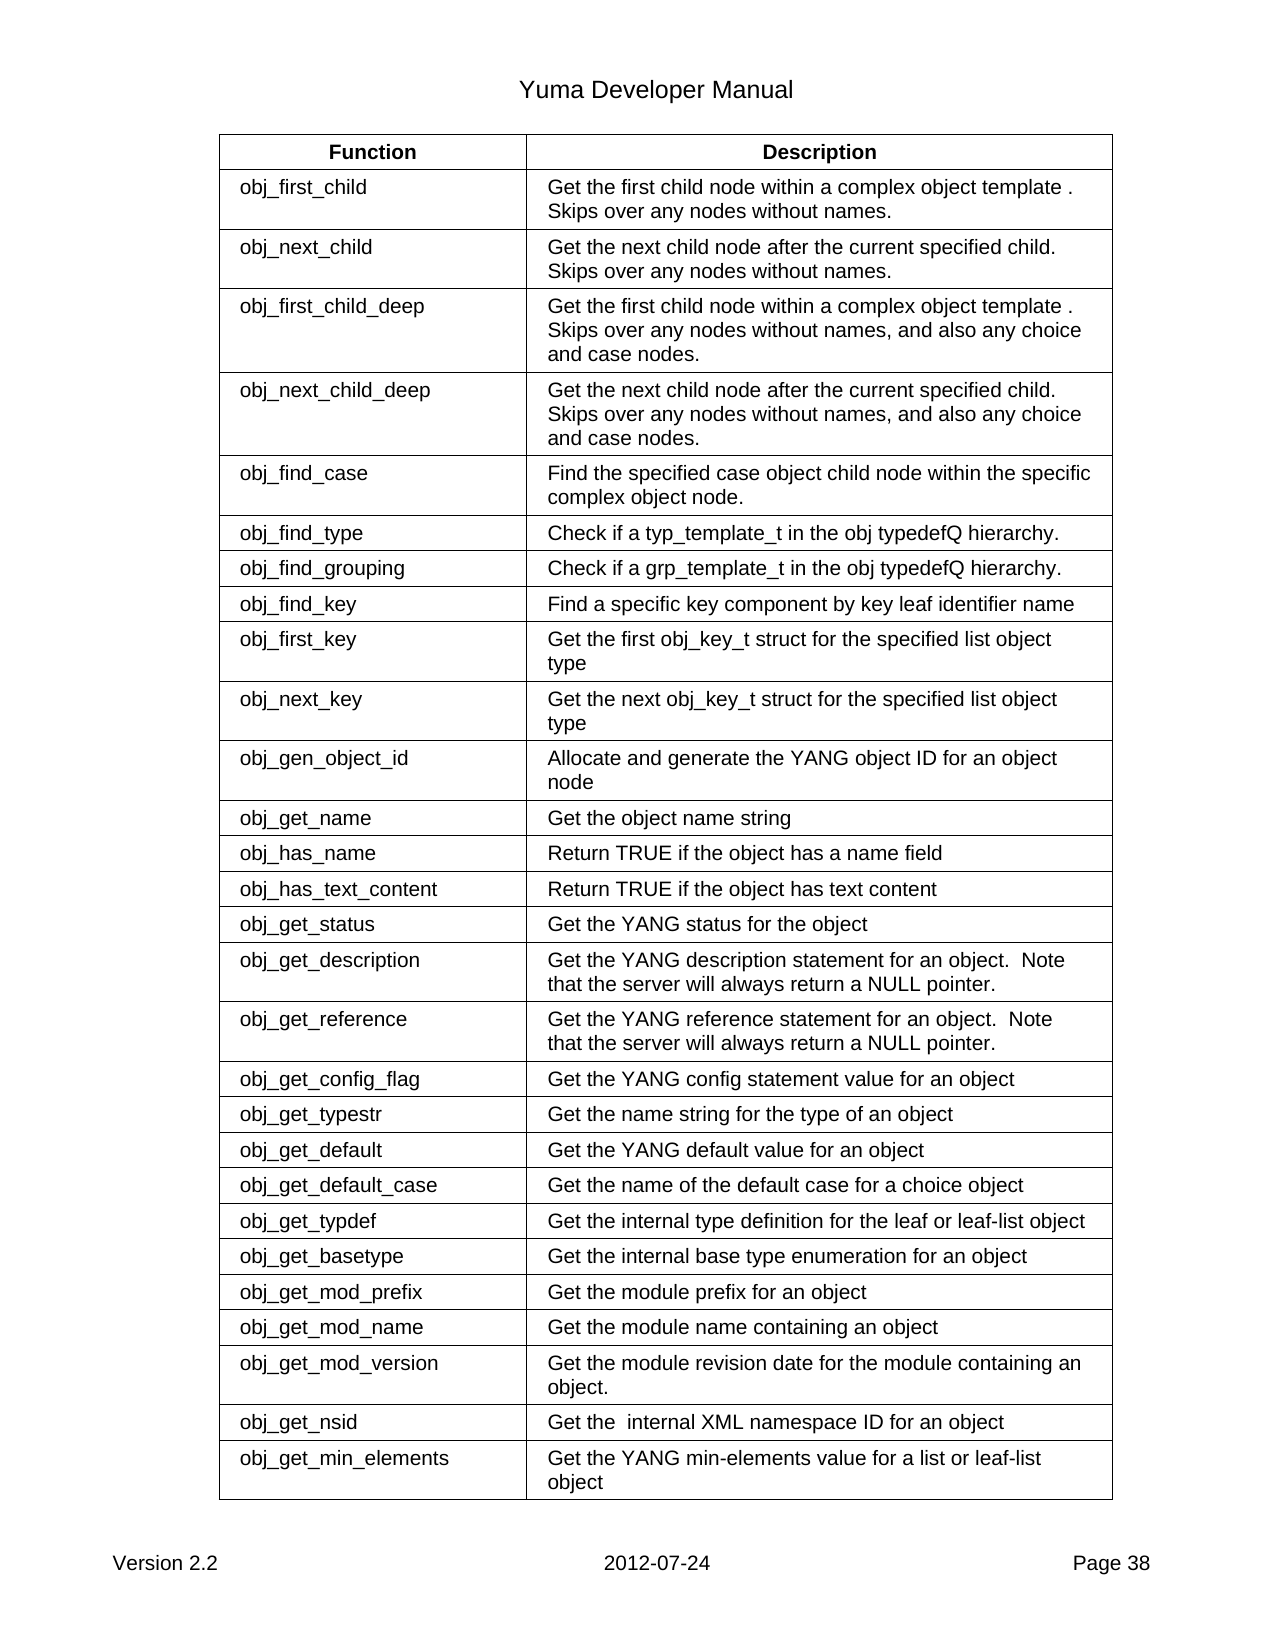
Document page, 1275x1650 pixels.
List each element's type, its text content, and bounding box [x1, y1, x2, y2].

table_cell Allocate and generate the YANG object ID for an object node [527, 741, 1112, 799]
table_cell Get the first child node within a complex object template . Skips over any nodes without names. [527, 170, 1112, 229]
table_cell obj_get_typdef [220, 1204, 526, 1238]
table_cell Find the specified case object child node within the specific complex object node. [527, 456, 1112, 514]
table_cell obj_get_default [220, 1133, 526, 1167]
table_cell obj_first_child [220, 170, 526, 229]
table_cell obj_first_child_deep [220, 289, 526, 372]
table_cell obj_next_key [220, 682, 526, 740]
table_cell Get the YANG min-elements value for a list or leaf-list object [527, 1441, 1112, 1499]
table_cell obj_get_basetype [220, 1239, 526, 1274]
table_cell Get the first obj_key_t struct for the specified list object type [527, 622, 1112, 681]
table_cell Get the module prefix for an object [527, 1275, 1112, 1309]
table_cell obj_find_key [220, 587, 526, 621]
table_cell obj_find_type [220, 516, 526, 550]
table_cell obj_get_name [220, 801, 526, 835]
table_cell Get the module revision date for the module containing an object. [527, 1346, 1112, 1404]
table_cell Get the name of the default case for a choice object [527, 1168, 1112, 1203]
table_cell Get the next obj_key_t struct for the specified list object type [527, 682, 1112, 740]
table_cell Get the name string for the type of an object [527, 1097, 1112, 1132]
table_cell obj_get_min_elements [220, 1441, 526, 1499]
table_cell obj_has_name [220, 836, 526, 871]
table_cell obj_get_default_case [220, 1168, 526, 1203]
table_cell Check if a grp_template_t in the obj typedefQ hierarchy. [527, 551, 1112, 586]
table_cell Get the next child node after the current specified child. Skips over any nodes without names. [527, 230, 1112, 288]
table_header Description [527, 135, 1112, 169]
table_cell Get the next child node after the current specified child. Skips over any nodes without names, and also any choice and case nodes. [527, 373, 1112, 455]
table_cell Get the first child node within a complex object template . Skips over any nodes without names, and also any choice and case nodes. [527, 289, 1112, 372]
table_cell obj_get_mod_prefix [220, 1275, 526, 1309]
table_cell Get the internal XML namespace ID for an object [527, 1405, 1112, 1440]
table_cell obj_has_text_content [220, 872, 526, 906]
table_cell obj_gen_object_id [220, 741, 526, 799]
table_cell obj_get_mod_name [220, 1310, 526, 1345]
table_cell obj_next_child [220, 230, 526, 288]
table_cell Return TRUE if the object has text content [527, 872, 1112, 906]
table_cell Get the YANG status for the object [527, 907, 1112, 942]
table_cell Get the object name string [527, 801, 1112, 835]
table_cell obj_get_reference [220, 1002, 526, 1061]
table_cell obj_next_child_deep [220, 373, 526, 455]
table_cell obj_get_nsid [220, 1405, 526, 1440]
table_cell Get the module name containing an object [527, 1310, 1112, 1345]
table_cell Get the YANG reference statement for an object. Note that the server will always return a NULL pointer. [527, 1002, 1112, 1061]
table_cell obj_get_description [220, 943, 526, 1001]
table_header Function [220, 135, 526, 169]
table_cell Get the internal base type enumeration for an object [527, 1239, 1112, 1274]
table_cell Get the YANG config statement value for an object [527, 1062, 1112, 1096]
table_cell Return TRUE if the object has a name field [527, 836, 1112, 871]
table_cell obj_find_case [220, 456, 526, 514]
table_cell obj_get_mod_version [220, 1346, 526, 1404]
table_cell Get the YANG default value for an object [527, 1133, 1112, 1167]
table_cell obj_find_grouping [220, 551, 526, 586]
table_cell obj_first_key [220, 622, 526, 681]
table_cell obj_get_config_flag [220, 1062, 526, 1096]
table_cell Get the internal type definition for the leaf or leaf-list object [527, 1204, 1112, 1238]
table_cell Get the YANG description statement for an object. Note that the server will always return a NULL pointer. [527, 943, 1112, 1001]
table_cell obj_get_typestr [220, 1097, 526, 1132]
table_cell obj_get_status [220, 907, 526, 942]
table_cell Check if a typ_template_t in the obj typedefQ hierarchy. [527, 516, 1112, 550]
table_cell Find a specific key component by key leaf identifier name [527, 587, 1112, 621]
